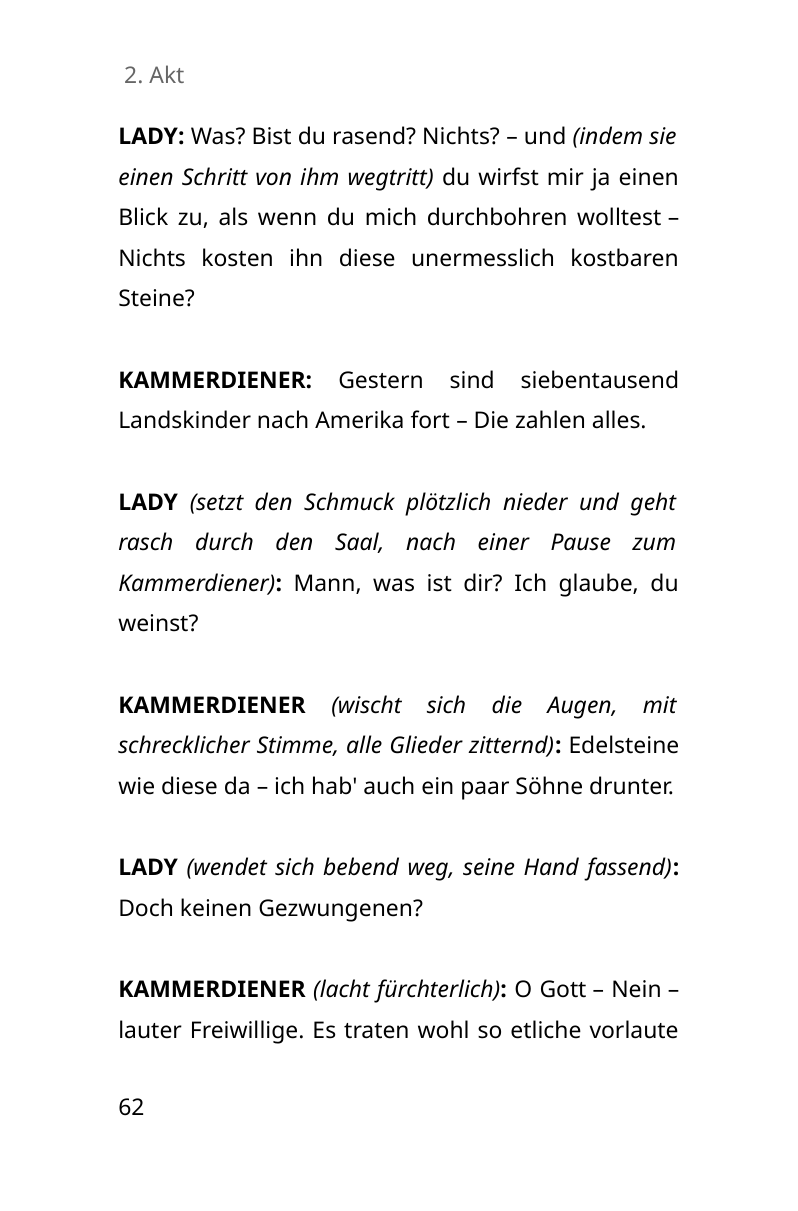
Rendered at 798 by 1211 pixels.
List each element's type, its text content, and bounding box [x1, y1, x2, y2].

text LADY (setzt den Schmuck plötzlich nieder und geht rasch durch den Saal, nach einer Pause zum Kammerdiener): Mann, was ist dir? Ich glaube, du weinst? [118, 457, 679, 638]
text LADY: Was? Bist du rasend? Nichts? – und (indem sie einen Schritt von ihm wegtritt) du wirfst mir ja einen Blick zu, als wenn du mich durchbohren wolltest – Nichts kosten ihn diese unermesslich kostbaren Steine? [118, 120, 679, 313]
text KAMMERDIENER (lacht fürchterlich): O Gott – Nein – lauter Freiwillige. Es traten wohl so etliche vorlaute [118, 944, 679, 1045]
text KAMMERDIENER: Gestern sind siebentausend Landskinder nach Amerika fort – Die zahlen alles. [118, 335, 679, 435]
text LADY (wendet sich bebend weg, seine Hand fassend): Doch keinen Gezwungenen? [118, 822, 679, 923]
text KAMMERDIENER (wischt sich die Augen, mit schrecklicher Stimme, alle Glieder zitternd): Edelsteine wie diese da – ich hab' auch ein paar Söhne drunter. [118, 660, 679, 801]
